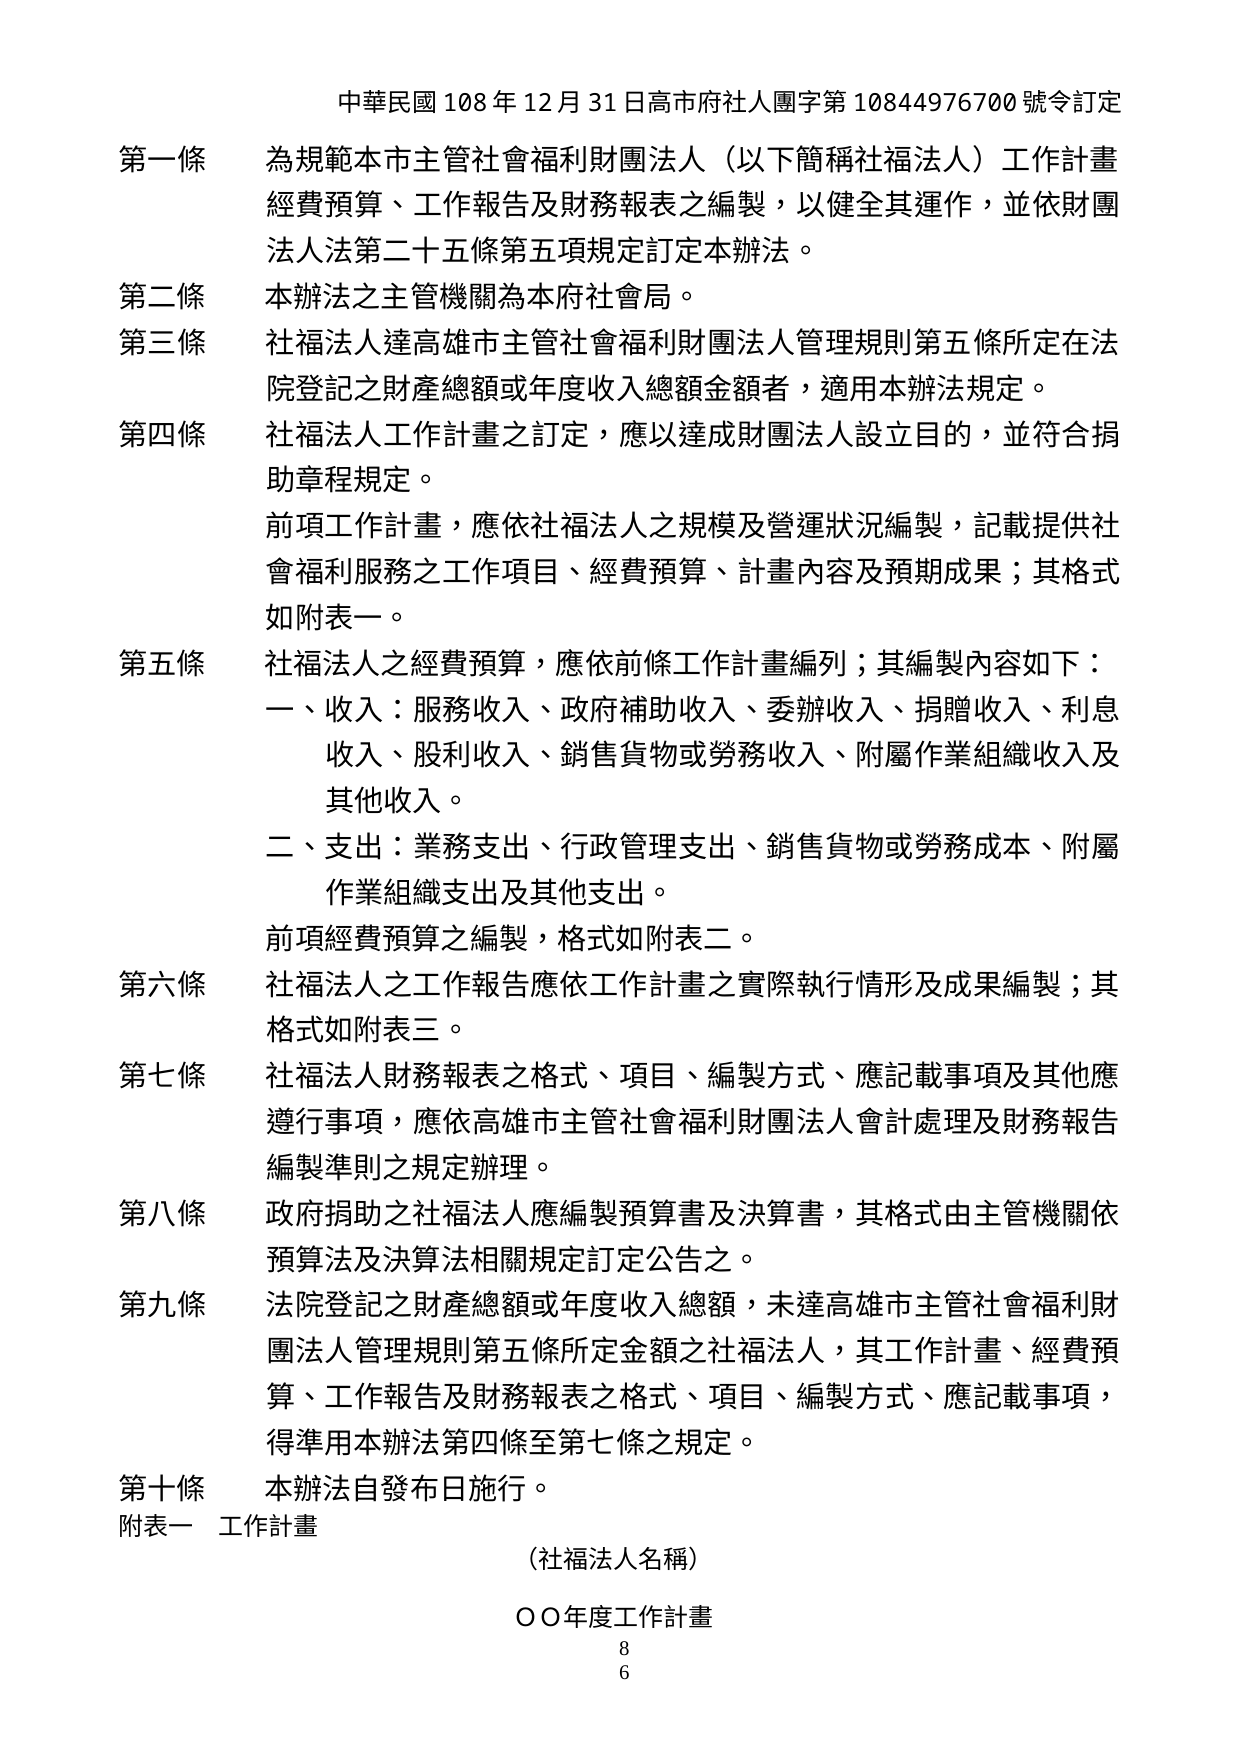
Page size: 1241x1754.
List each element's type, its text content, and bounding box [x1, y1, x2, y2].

text ＯＯ年度工作計畫 [29, 1600, 1122, 1633]
text 第四條 社福法人工作計畫之訂定，應以達成財團法人設立目的，並符合捐助章程規定。 [118, 408, 1122, 500]
text 前項經費預算之編製，格式如附表二。 [266, 912, 1122, 958]
text 第八條 政府捐助之社福法人應編製預算書及決算書，其格式由主管機關依預算法及決算法相關規定訂定公告之。 [118, 1187, 1122, 1279]
text 第十條 本辦法自發布日施行。 [118, 1462, 1122, 1508]
text 第三條 社福法人達高雄市主管社會福利財團法人管理規則第五條所定在法院登記之財產總額或年度收入總額金額者，適用本辦法規定。 [118, 317, 1122, 408]
text 二、支出：業務支出、行政管理支出、銷售貨物或勞務成本、附屬作業組織支出及其他支出。 [266, 821, 1122, 912]
text 第七條 社福法人財務報表之格式、項目、編製方式、應記載事項及其他應遵行事項，應依高雄市主管社會福利財團法人會計處理及財務報告編製準則之規定辦理。 [118, 1050, 1122, 1187]
text 前項工作計畫，應依社福法人之規模及營運狀況編製，記載提供社會福利服務之工作項目、經費預算、計畫內容及預期成果；其格式如附表一。 [266, 500, 1122, 637]
text （社福法人名稱） [29, 1542, 1122, 1575]
text 第六條 社福法人之工作報告應依工作計畫之實際執行情形及成果編製；其格式如附表三。 [118, 958, 1122, 1050]
text 第二條 本辦法之主管機關為本府社會局。 [118, 271, 1122, 317]
text 第五條 社福法人之經費預算，應依前條工作計畫編列；其編製內容如下： [118, 637, 1122, 683]
text 第九條 法院登記之財產總額或年度收入總額，未達高雄市主管社會福利財團法人管理規則第五條所定金額之社福法人，其工作計畫、經費預算、工作報告及財務報表之格式、項目、編製方式、應記載事項，得準用本辦法第四條至第七條之規定。 [118, 1279, 1122, 1462]
text 中華民國108年12月31日高市府社人團字第10844976700號令訂定 [192, 75, 1122, 121]
text 一、收入：服務收入、政府補助收入、委辦收入、捐贈收入、利息收入、股利收入、銷售貨物或勞務收入、附屬作業組織收入及其他收入。 [266, 683, 1122, 821]
text 附表一 工作計畫 [118, 1508, 1122, 1542]
text 第一條 為規範本市主管社會福利財團法人（以下簡稱社福法人）工作計畫、經費預算、工作報告及財務報表之編製，以健全其運作，並依財團法人法第二十五條第五項規定訂定本辦法。 [118, 133, 1122, 271]
